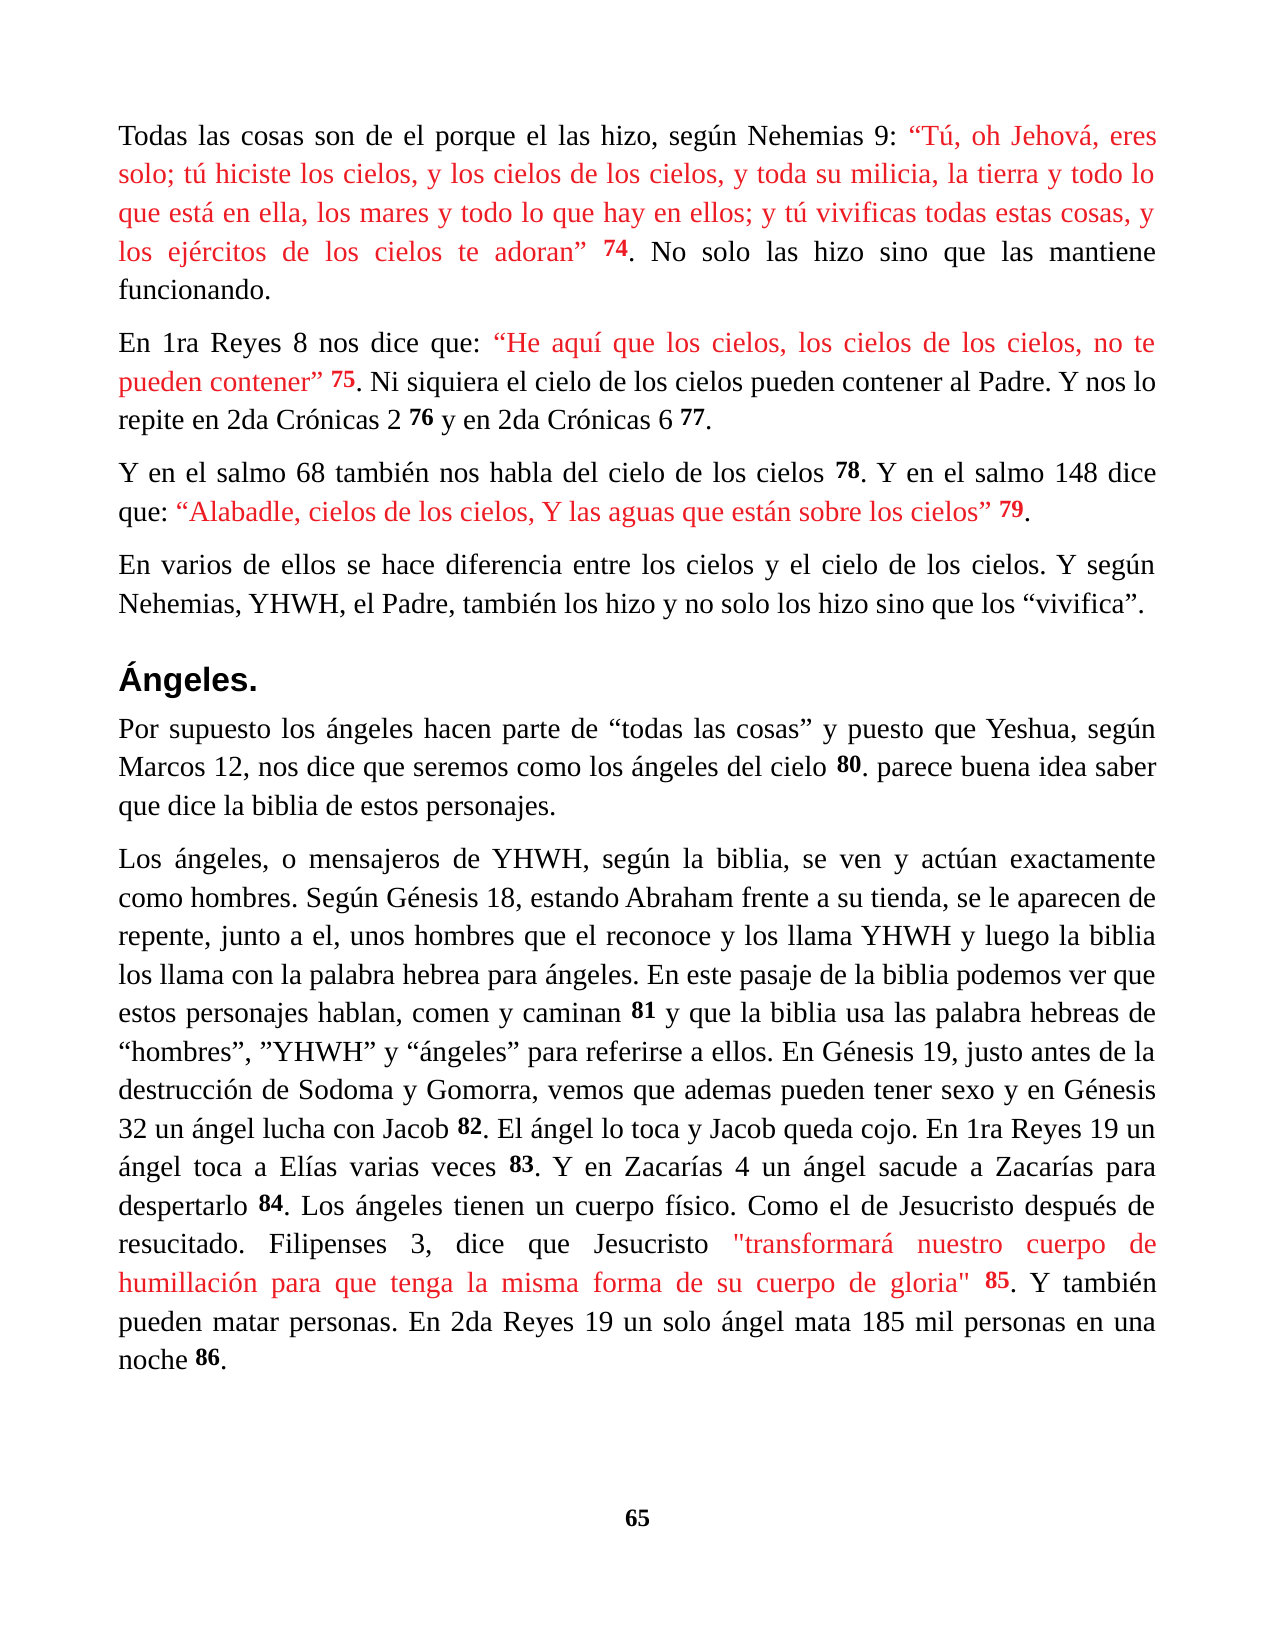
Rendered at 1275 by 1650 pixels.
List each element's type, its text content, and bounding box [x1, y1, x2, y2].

text Por supuesto los ángeles hacen parte de “todas las cosas” y puesto que Yeshua, según Marcos 12, nos dice que seremos como los ángeles del cielo . parece buena idea saber que dice la biblia de estos personajes. [118, 711, 1157, 822]
text Los ángeles, o mensajeros de YHWH, según la biblia, se ven y actúan exactamente como hombres. Según Génesis 18, estando Abraham frente a su tienda, se le aparecen de repente, junto a el, unos hombres que el reconoce y los llama YHWH y luego la biblia los llama con la palabra hebrea para ángeles. En este pasaje de la biblia podemos ver que estos personajes hablan, comen y caminan y que la biblia usa las palabra hebreas de “hombres”, ”YHWH” y “ángeles” para referirse a ellos. En Génesis 19, justo antes de la destrucción de Sodoma y Gomorra, vemos que ademas pueden tener sexo y en Génesis 32 un ángel lucha con Jacob . El ángel lo toca y Jacob queda cojo. En 1ra Reyes 19 un ángel toca a Elías varias veces . Y en Zacarías 4 un ángel sacude a Zacarías para despertarlo . Los ángeles tienen un cuerpo físico. Como el de Jesucristo después de resucitado. Filipenses 3, dice que Jesucristo "transformará nuestro cuerpo de humillación para que tenga la misma forma de su cuerpo de gloria" . Y también pueden matar personas. En 2da Reyes 19 un solo ángel mata 185 mil personas en una noche . [118, 841, 1157, 1376]
text En varios de ellos se hace diferencia entre los cielos y el cielo de los cielos. Y según Nehemias, YHWH, el Padre, también los hizo y no solo los hizo sino que los “vivifica”. [118, 547, 1157, 619]
text En 1ra Reyes 8 nos dice que: “He aquí que los cielos, los cielos de los cielos, no te pueden contener” . Ni siquiera el cielo de los cielos pueden contener al Padre. Y nos lo repite en 2da Crónicas 2 y en 2da Crónicas 6 . [118, 325, 1157, 436]
text Y en el salmo 68 también nos habla del cielo de los cielos . Y en el salmo 148 dice que: “Alabadle, cielos de los cielos, Y las aguas que están sobre los cielos” . [118, 456, 1157, 528]
text Todas las cosas son de el porque el las hizo, según Nehemias 9: “Tú, oh Jehová, eres solo; tú hiciste los cielos, y los cielos de los cielos, y toda su milicia, la tierra y todo lo que está en ella, los mares y todo lo que hay en ellos; y tú vivificas todas estas cosas, y los ejércitos de los cielos te adoran” . No solo las hizo sino que las mantiene funcionando. [118, 118, 1157, 306]
subtitle Ángeles. [118, 660, 1157, 698]
